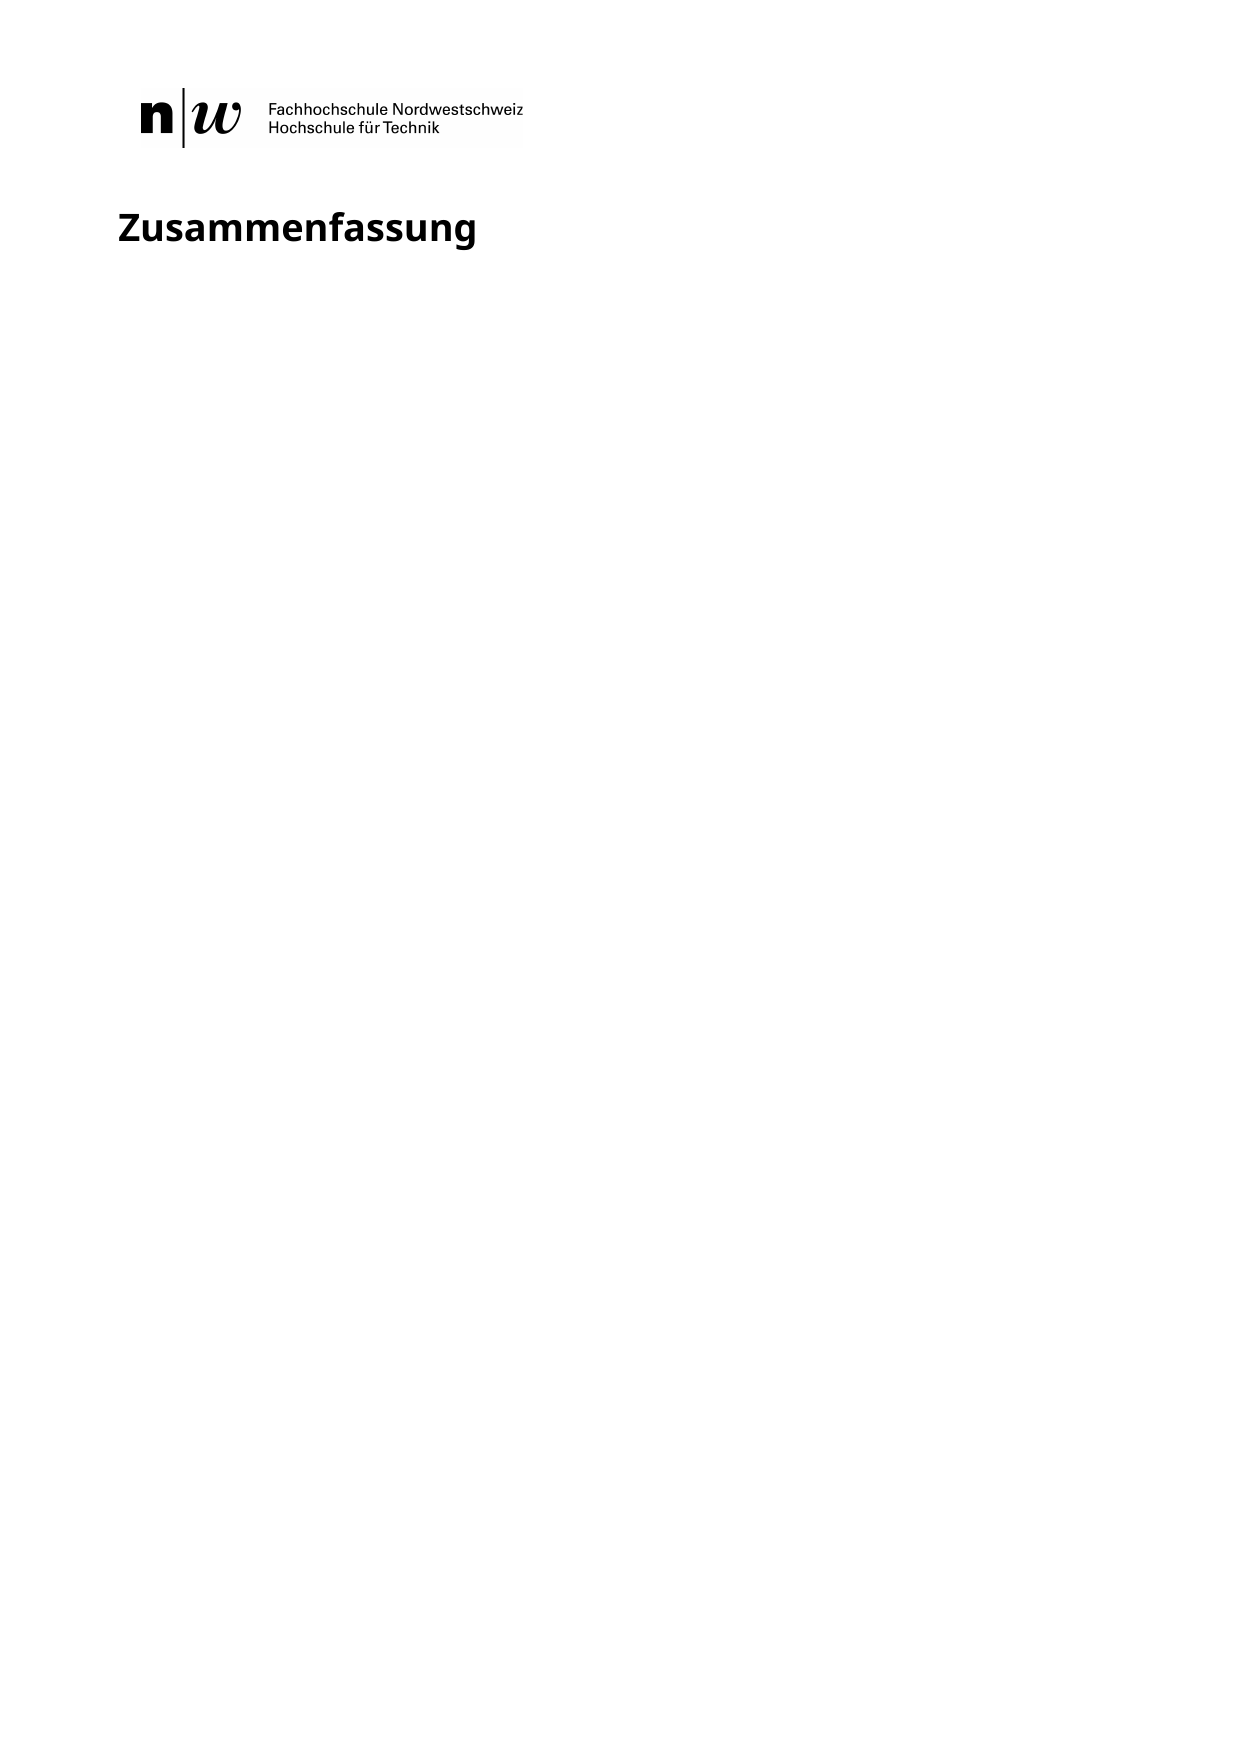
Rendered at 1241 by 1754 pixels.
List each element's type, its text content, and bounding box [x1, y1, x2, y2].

picture [141, 88, 523, 148]
subtitle Zusammenfassung [118, 201, 1122, 253]
